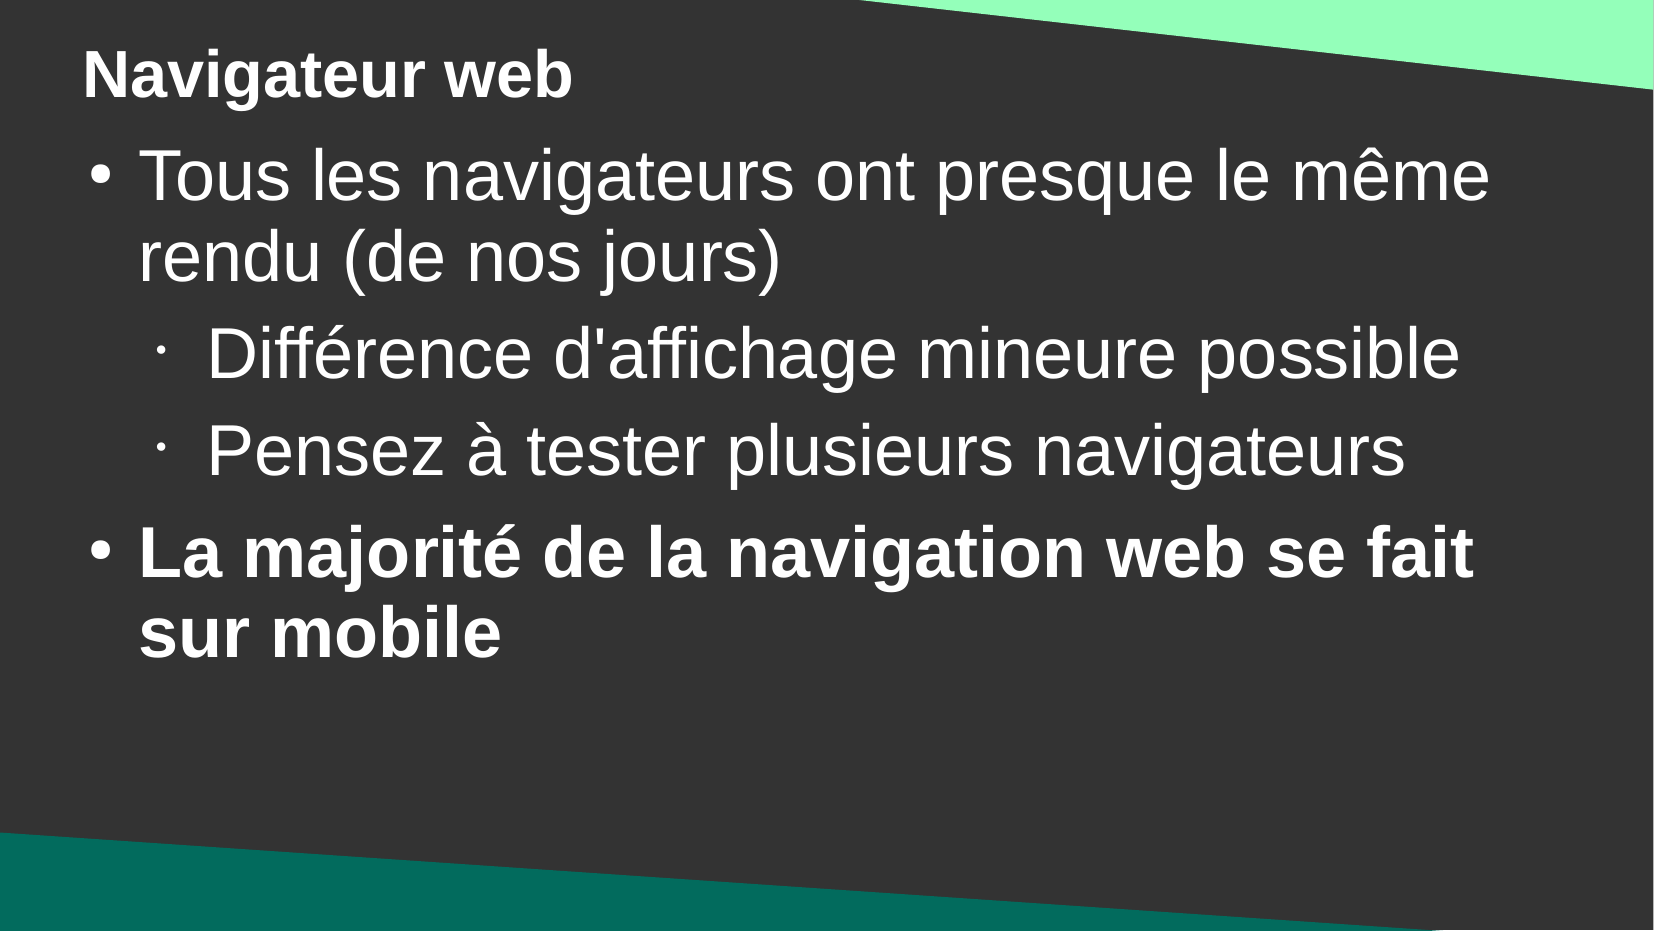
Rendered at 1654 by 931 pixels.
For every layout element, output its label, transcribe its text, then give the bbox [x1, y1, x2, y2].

title Navigateur web [82, 36, 1571, 114]
text_box [859, 0, 1654, 90]
list Tous les navigateurs ont presque le même rendu (de nos jours) Différence d'affichage mineure possible Pensez à tester plusieurs navigateurs La majorité de la navigation web se fait sur mobile [70, 135, 1595, 675]
